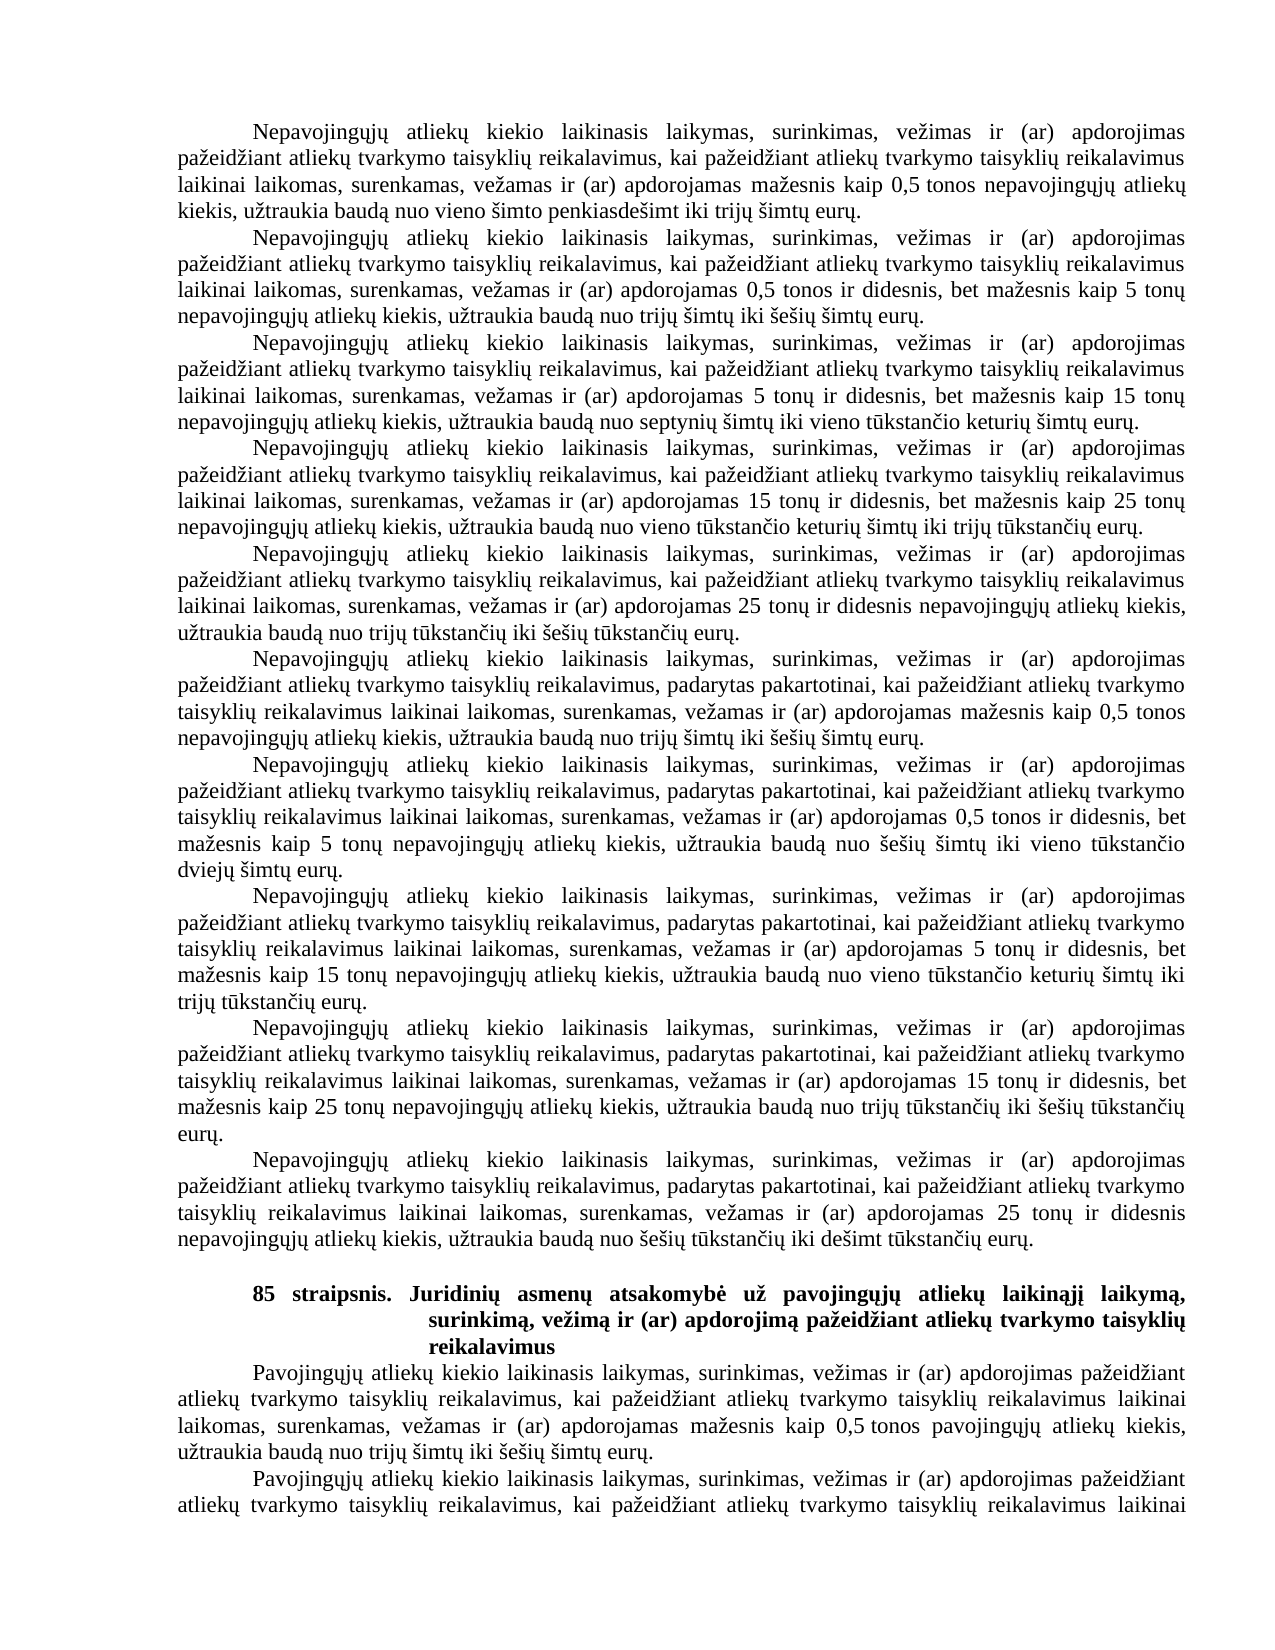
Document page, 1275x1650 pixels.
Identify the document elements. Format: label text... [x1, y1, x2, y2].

text Nepavojingųjų atliekų kiekio laikinasis laikymas, surinkimas, vežimas ir (ar) apdorojimas pažeidžiant atliekų tvarkymo taisyklių reikalavimus, kai pažeidžiant atliekų tvarkymo taisyklių reikalavimus laikinai laikomas, surenkamas, vežamas ir (ar) apdorojamas 25 tonų ir didesnis nepavojingųjų atliekų kiekis, užtraukia baudą nuo trijų tūkstančių iki šešių tūkstančių eurų. [177, 540, 1186, 645]
text Nepavojingųjų atliekų kiekio laikinasis laikymas, surinkimas, vežimas ir (ar) apdorojimas pažeidžiant atliekų tvarkymo taisyklių reikalavimus, kai pažeidžiant atliekų tvarkymo taisyklių reikalavimus laikinai laikomas, surenkamas, vežamas ir (ar) apdorojamas 15 tonų ir didesnis, bet mažesnis kaip 25 tonų nepavojingųjų atliekų kiekis, užtraukia baudą nuo vieno tūkstančio keturių šimtų iki trijų tūkstančių eurų. [177, 434, 1186, 540]
text Nepavojingųjų atliekų kiekio laikinasis laikymas, surinkimas, vežimas ir (ar) apdorojimas pažeidžiant atliekų tvarkymo taisyklių reikalavimus, padarytas pakartotinai, kai pažeidžiant atliekų tvarkymo taisyklių reikalavimus laikinai laikomas, surenkamas, vežamas ir (ar) apdorojamas 25 tonų ir didesnis nepavojingųjų atliekų kiekis, užtraukia baudą nuo šešių tūkstančių iki dešimt tūkstančių eurų. [177, 1146, 1186, 1251]
text Pavojingųjų atliekų kiekio laikinasis laikymas, surinkimas, vežimas ir (ar) apdorojimas pažeidžiant atliekų tvarkymo taisyklių reikalavimus, kai pažeidžiant atliekų tvarkymo taisyklių reikalavimus laikinai laikomas, surenkamas, vežamas ir (ar) apdorojamas mažesnis kaip 0,5 tonos pavojingųjų atliekų kiekis, užtraukia baudą nuo trijų šimtų iki šešių šimtų eurų. [177, 1359, 1186, 1464]
text Nepavojingųjų atliekų kiekio laikinasis laikymas, surinkimas, vežimas ir (ar) apdorojimas pažeidžiant atliekų tvarkymo taisyklių reikalavimus, kai pažeidžiant atliekų tvarkymo taisyklių reikalavimus laikinai laikomas, surenkamas, vežamas ir (ar) apdorojamas 0,5 tonos ir didesnis, bet mažesnis kaip 5 tonų nepavojingųjų atliekų kiekis, užtraukia baudą nuo trijų šimtų iki šešių šimtų eurų. [177, 223, 1186, 329]
text Pavojingųjų atliekų kiekio laikinasis laikymas, surinkimas, vežimas ir (ar) apdorojimas pažeidžiant atliekų tvarkymo taisyklių reikalavimus, kai pažeidžiant atliekų tvarkymo taisyklių reikalavimus laikinai [177, 1464, 1186, 1517]
text Nepavojingųjų atliekų kiekio laikinasis laikymas, surinkimas, vežimas ir (ar) apdorojimas pažeidžiant atliekų tvarkymo taisyklių reikalavimus, kai pažeidžiant atliekų tvarkymo taisyklių reikalavimus laikinai laikomas, surenkamas, vežamas ir (ar) apdorojamas 5 tonų ir didesnis, bet mažesnis kaip 15 tonų nepavojingųjų atliekų kiekis, užtraukia baudą nuo septynių šimtų iki vieno tūkstančio keturių šimtų eurų. [177, 329, 1186, 434]
text Nepavojingųjų atliekų kiekio laikinasis laikymas, surinkimas, vežimas ir (ar) apdorojimas pažeidžiant atliekų tvarkymo taisyklių reikalavimus, padarytas pakartotinai, kai pažeidžiant atliekų tvarkymo taisyklių reikalavimus laikinai laikomas, surenkamas, vežamas ir (ar) apdorojamas mažesnis kaip 0,5 tonos nepavojingųjų atliekų kiekis, užtraukia baudą nuo trijų šimtų iki šešių šimtų eurų. [177, 645, 1186, 751]
text Nepavojingųjų atliekų kiekio laikinasis laikymas, surinkimas, vežimas ir (ar) apdorojimas pažeidžiant atliekų tvarkymo taisyklių reikalavimus, padarytas pakartotinai, kai pažeidžiant atliekų tvarkymo taisyklių reikalavimus laikinai laikomas, surenkamas, vežamas ir (ar) apdorojamas 5 tonų ir didesnis, bet mažesnis kaip 15 tonų nepavojingųjų atliekų kiekis, užtraukia baudą nuo vieno tūkstančio keturių šimtų iki trijų tūkstančių eurų. [177, 882, 1186, 1014]
text Nepavojingųjų atliekų kiekio laikinasis laikymas, surinkimas, vežimas ir (ar) apdorojimas pažeidžiant atliekų tvarkymo taisyklių reikalavimus, padarytas pakartotinai, kai pažeidžiant atliekų tvarkymo taisyklių reikalavimus laikinai laikomas, surenkamas, vežamas ir (ar) apdorojamas 0,5 tonos ir didesnis, bet mažesnis kaip 5 tonų nepavojingųjų atliekų kiekis, užtraukia baudą nuo šešių šimtų iki vieno tūkstančio dviejų šimtų eurų. [177, 751, 1186, 882]
text Nepavojingųjų atliekų kiekio laikinasis laikymas, surinkimas, vežimas ir (ar) apdorojimas pažeidžiant atliekų tvarkymo taisyklių reikalavimus, kai pažeidžiant atliekų tvarkymo taisyklių reikalavimus laikinai laikomas, surenkamas, vežamas ir (ar) apdorojamas mažesnis kaip 0,5 tonos nepavojingųjų atliekų kiekis, užtraukia baudą nuo vieno šimto penkiasdešimt iki trijų šimtų eurų. [177, 118, 1186, 223]
text 85 straipsnis. Juridinių asmenų atsakomybė už pavojingųjų atliekų laikinąjį laikymą, surinkimą, vežimą ir (ar) apdorojimą pažeidžiant atliekų tvarkymo taisyklių reikalavimus [252, 1280, 1186, 1359]
text Nepavojingųjų atliekų kiekio laikinasis laikymas, surinkimas, vežimas ir (ar) apdorojimas pažeidžiant atliekų tvarkymo taisyklių reikalavimus, padarytas pakartotinai, kai pažeidžiant atliekų tvarkymo taisyklių reikalavimus laikinai laikomas, surenkamas, vežamas ir (ar) apdorojamas 15 tonų ir didesnis, bet mažesnis kaip 25 tonų nepavojingųjų atliekų kiekis, užtraukia baudą nuo trijų tūkstančių iki šešių tūkstančių eurų. [177, 1014, 1186, 1146]
